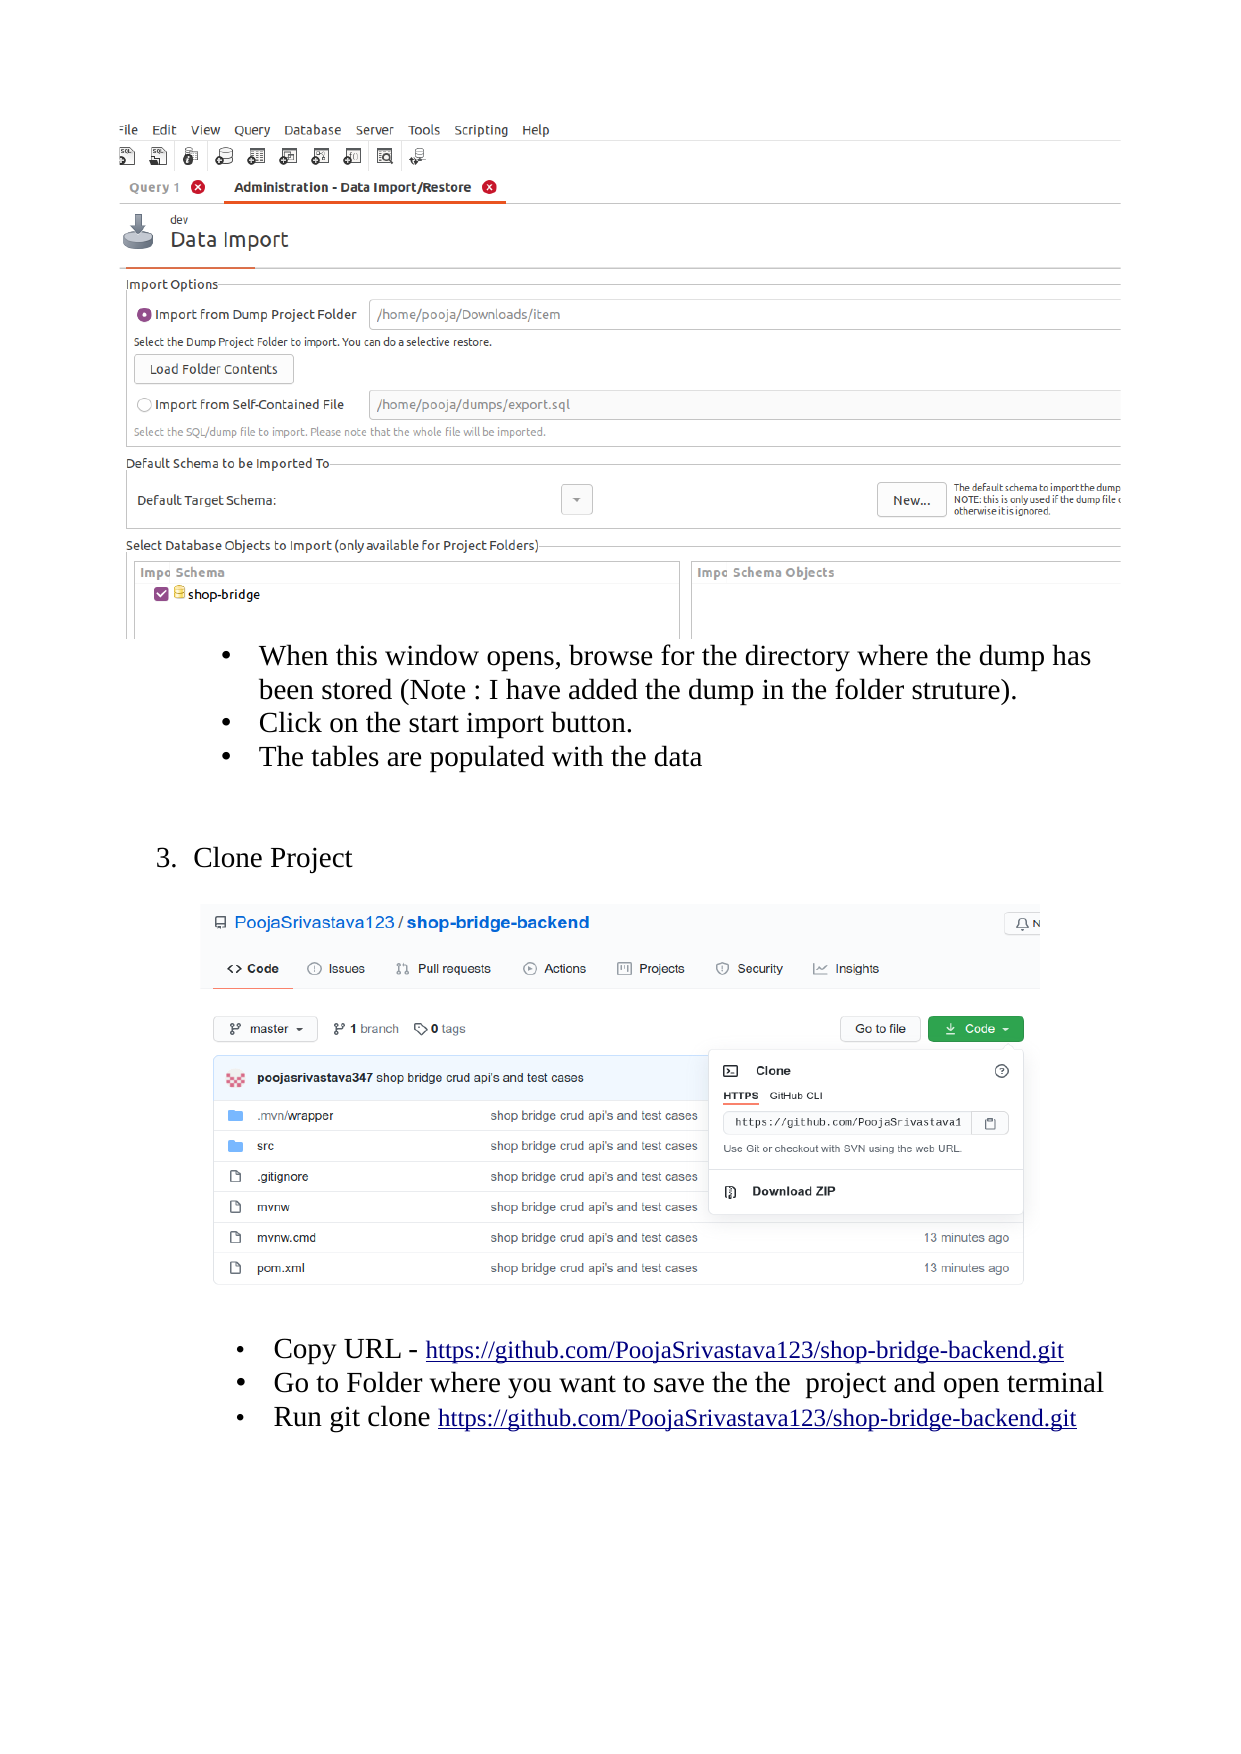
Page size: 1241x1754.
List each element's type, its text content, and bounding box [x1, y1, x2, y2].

list Go to Folder where you want to save the the project and open terminal [236, 1365, 1122, 1399]
list Click on the start import button. [221, 705, 1122, 739]
list When this window opens, browse for the directory where the dump has been stored (Note : I have added the dump in the folder struture). [221, 639, 1122, 705]
list Clone Project [156, 840, 1122, 873]
picture [119, 118, 1121, 639]
list Run git clone https://github.com/PoojaSrivastava123/shop-bridge-backend.git [236, 1399, 1122, 1432]
list Copy URL - https://github.com/PoojaSrivastava123/shop-bridge-backend.git [236, 1209, 1122, 1365]
list The tables are populated with the data [221, 739, 1122, 773]
picture [200, 904, 1040, 1332]
